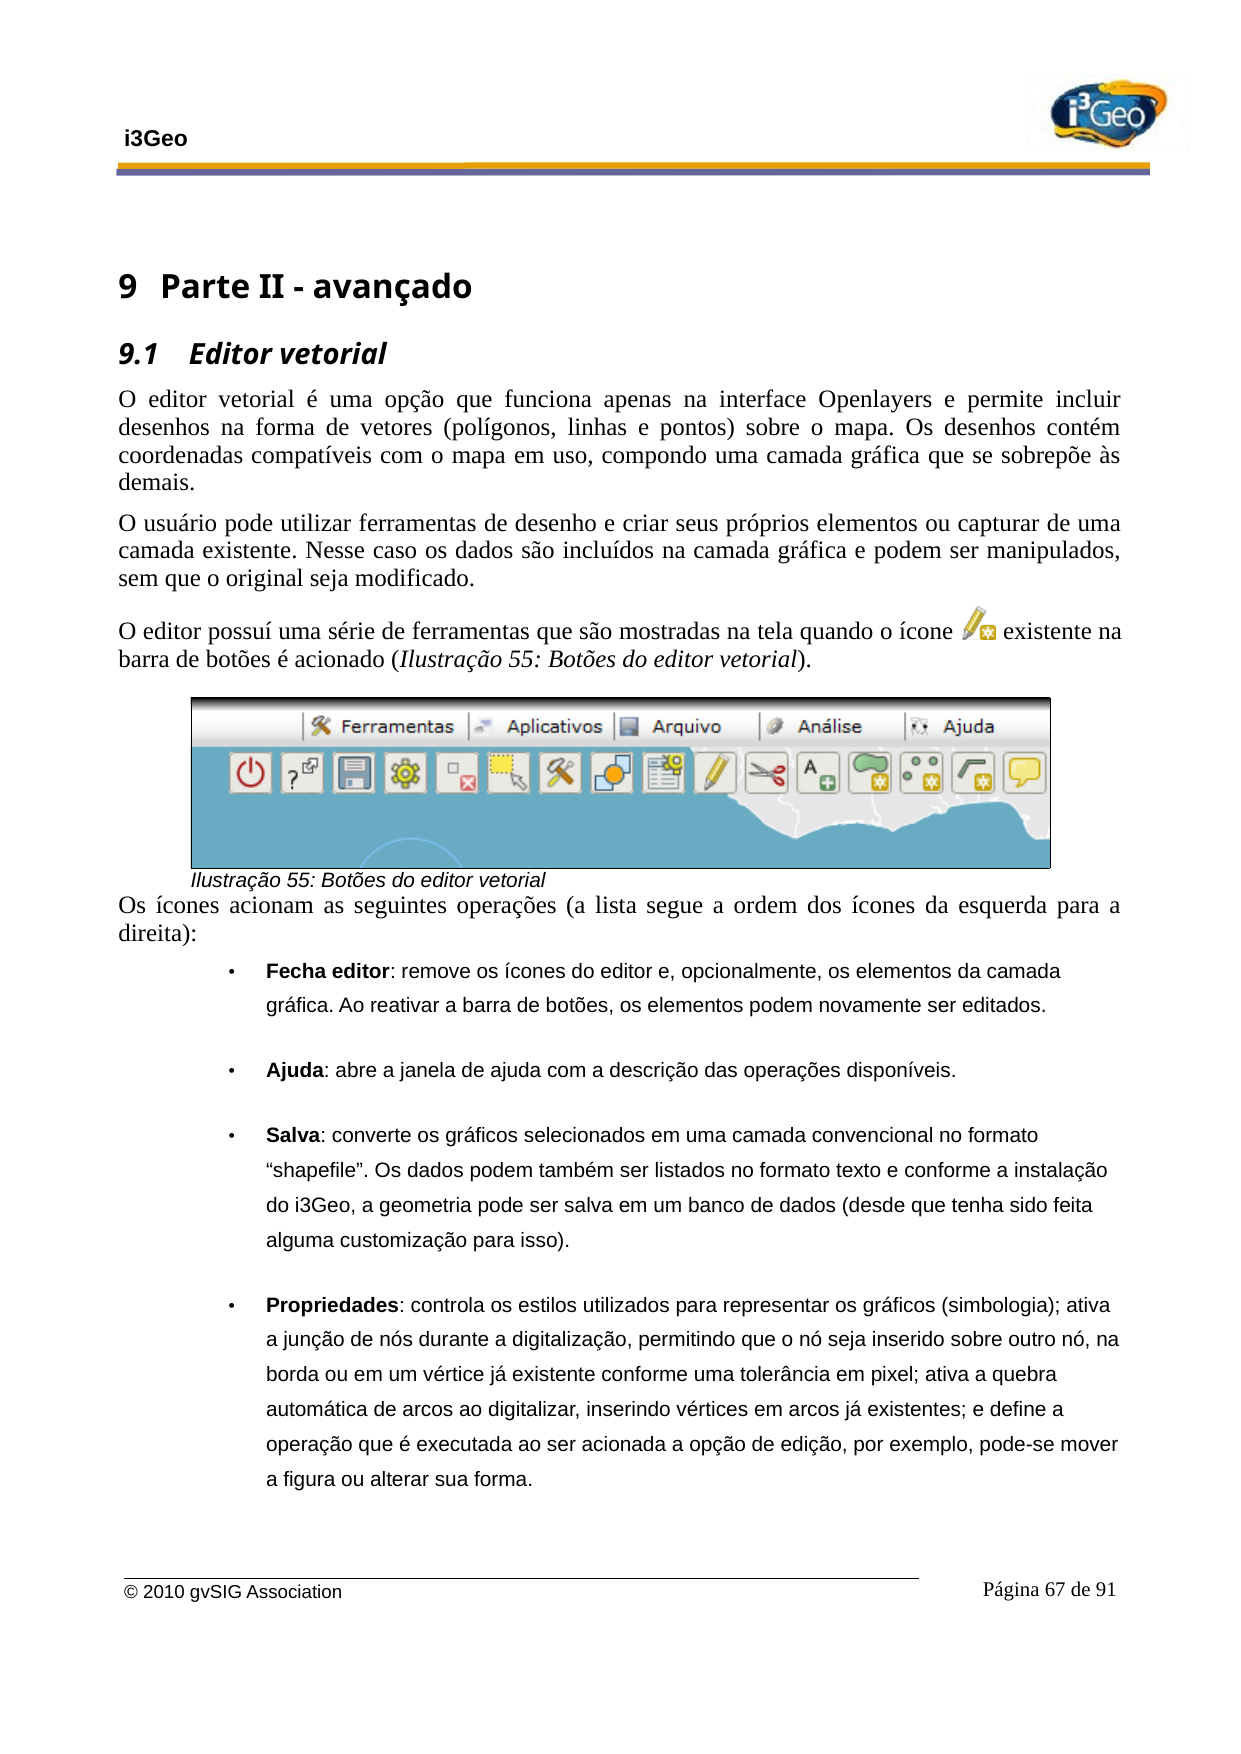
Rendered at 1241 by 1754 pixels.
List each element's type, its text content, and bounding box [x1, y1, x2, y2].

subtitle Parte II - avançado [118, 263, 1122, 308]
text Ilustração 55: Botões do editor vetorial [190, 868, 1050, 891]
subtitle Editor vetorial [118, 333, 1122, 373]
text O editor possuí uma série de ferramentas que são mostradas na tela quando o ícone existente na barra de botões é acionado (Ilustração 55: Botões do editor vetorial). [118, 604, 1122, 673]
list Salva: converte os gráficos selecionados em uma camada convencional no formato “shapefile”. Os dados podem também ser listados no formato texto e conforme a instalação do i3Geo, a geometria pode ser salva em um banco de dados (desde que tenha sido feita alguma customização para isso). [228, 1124, 1122, 1251]
list Fecha editor: remove os ícones do editor e, opcionalmente, os elementos da camada gráfica. Ao reativar a barra de botões, os elementos podem novamente ser editados. [228, 959, 1122, 1017]
list Ajuda: abre a janela de ajuda com a descrição das operações disponíveis. [228, 1059, 1122, 1082]
picture [960, 604, 997, 640]
text O usuário pode utilizar ferramentas de desenho e criar seus próprios elementos ou capturar de uma camada existente. Nesse caso os dados são incluídos na camada gráfica e podem ser manipulados, sem que o original seja modificado. [118, 509, 1122, 592]
picture [192, 699, 1050, 868]
picture [1025, 74, 1191, 151]
text O editor vetorial é uma opção que funciona apenas na interface Openlayers e permite incluir desenhos na forma de vetores (polígonos, linhas e pontos) sobre o mapa. Os desenhos contém coordenadas compatíveis com o mapa em uso, compondo uma camada gráfica que se sobrepõe às demais. [118, 385, 1122, 496]
list Propriedades: controla os estilos utilizados para representar os gráficos (simbologia); ativa a junção de nós durante a digitalização, permitindo que o nó seja inserido sobre outro nó, na borda ou em um vértice já existente conforme uma tolerância em pixel; ativa a quebra automática de arcos ao digitalizar, inserindo vértices em arcos já existentes; e define a operação que é executada ao ser acionada a opção de edição, por exemplo, pode-se mover a figura ou alterar sua forma. [228, 1293, 1122, 1490]
text Os ícones acionam as seguintes operações (a lista segue a ordem dos ícones da esquerda para a direita): [118, 685, 1122, 947]
